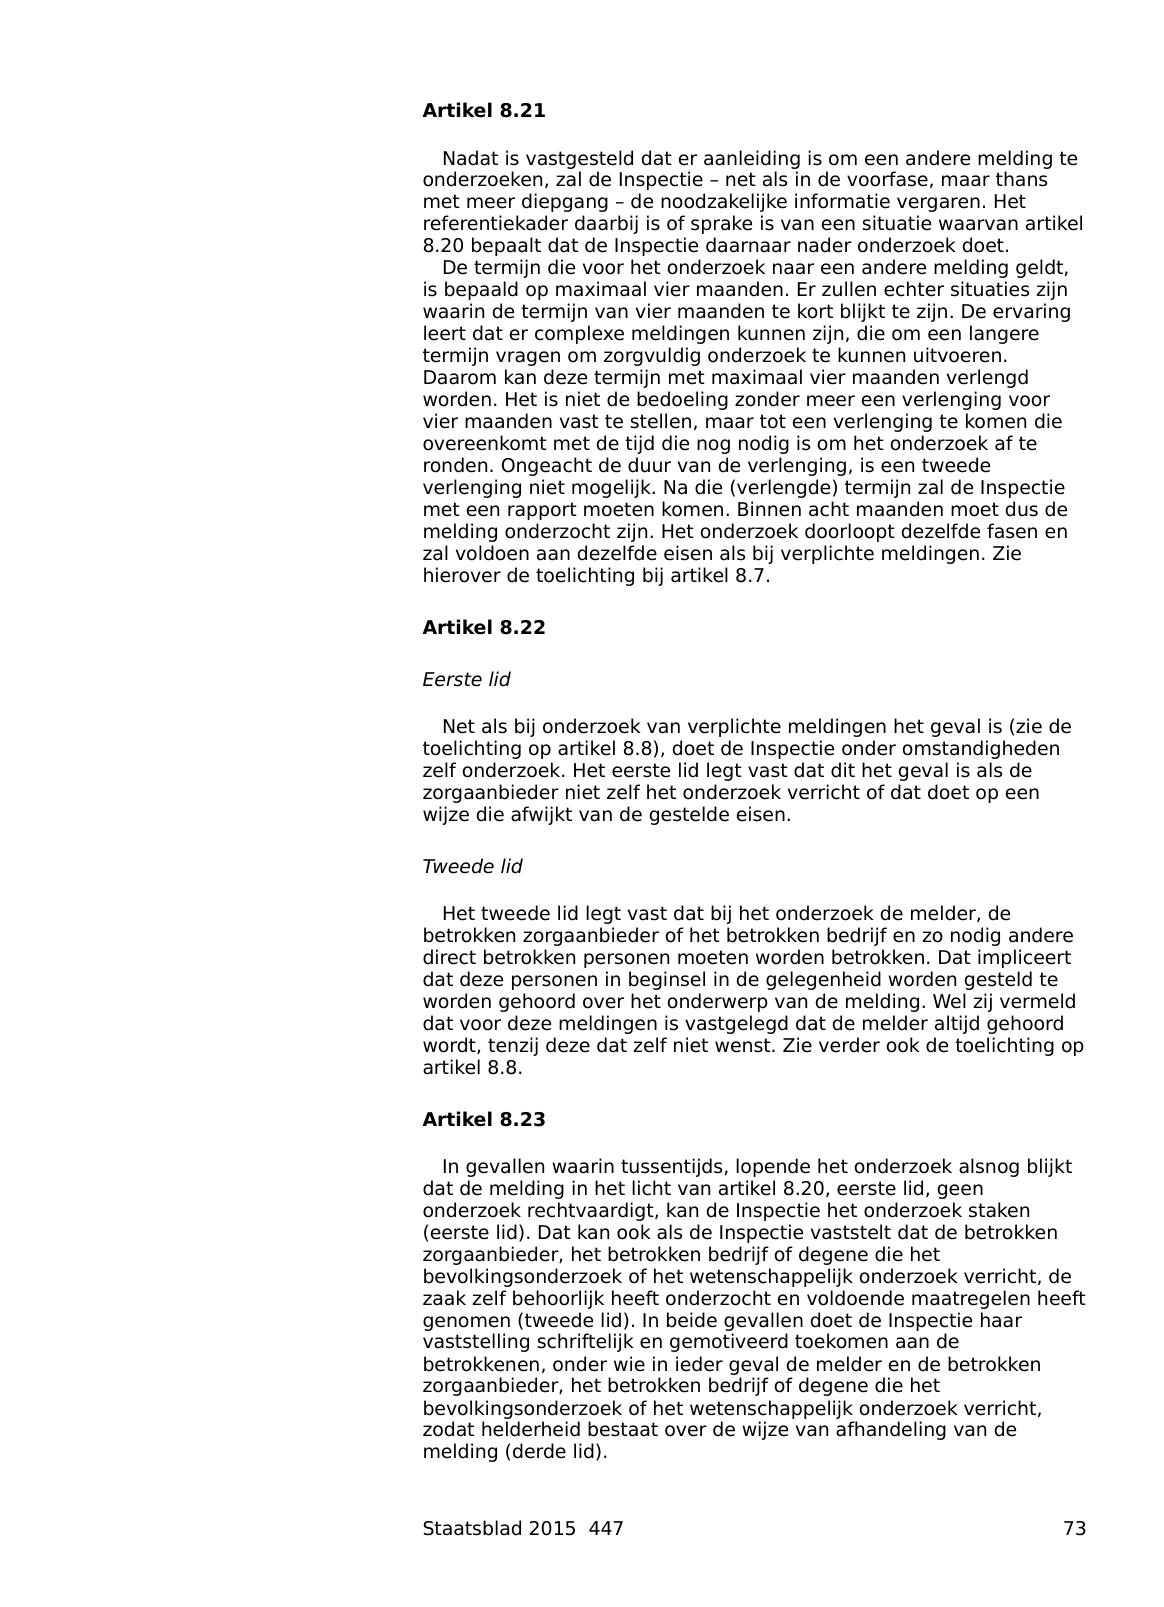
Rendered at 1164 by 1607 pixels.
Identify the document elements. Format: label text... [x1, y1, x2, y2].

subtitle Eerste lid [422, 669, 1087, 691]
subtitle Artikel 8.22 [422, 617, 1087, 639]
text Het tweede lid legt vast dat bij het onderzoek de melder, de betrokken zorgaanbieder of het betrokken bedrijf en zo nodig andere direct betrokken personen moeten worden betrokken. Dat impliceert dat deze personen in beginsel in de gelegenheid worden gesteld te worden gehoord over het onderwerp van de melding. Wel zij vermeld dat voor deze meldingen is vastgelegd dat de melder altijd gehoord wordt, tenzij deze dat zelf niet wenst. Zie verder ook de toelichting op artikel 8.8. [422, 903, 1087, 1079]
text Net als bij onderzoek van verplichte meldingen het geval is (zie de toelichting op artikel 8.8), doet de Inspectie onder omstandigheden zelf onderzoek. Het eerste lid legt vast dat dit het geval is als de zorgaanbieder niet zelf het onderzoek verricht of dat doet op een wijze die afwijkt van de gestelde eisen. [422, 716, 1087, 826]
subtitle Artikel 8.23 [422, 1109, 1087, 1131]
text Nadat is vastgesteld dat er aanleiding is om een andere melding te onderzoeken, zal de Inspectie – net als in de voorfase, maar thans met meer diepgang – de noodzakelijke informatie vergaren. Het referentiekader daarbij is of sprake is van een situatie waarvan artikel 8.20 bepaalt dat de Inspectie daarnaar nader onderzoek doet. [422, 147, 1087, 257]
text De termijn die voor het onderzoek naar een andere melding geldt, is bepaald op maximaal vier maanden. Er zullen echter situaties zijn waarin de termijn van vier maanden te kort blijkt te zijn. De ervaring leert dat er complexe meldingen kunnen zijn, die om een langere termijn vragen om zorgvuldig onderzoek te kunnen uitvoeren. Daarom kan deze termijn met maximaal vier maanden verlengd worden. Het is niet de bedoeling zonder meer een verlenging voor vier maanden vast te stellen, maar tot een verlenging te komen die overeenkomt met de tijd die nog nodig is om het onderzoek af te ronden. Ongeacht de duur van de verlenging, is een tweede verlenging niet mogelijk. Na die (verlengde) termijn zal de Inspectie met een rapport moeten komen. Binnen acht maanden moet dus de melding onderzocht zijn. Het onderzoek doorloopt dezelfde fasen en zal voldoen aan dezelfde eisen als bij verplichte meldingen. Zie hierover de toelichting bij artikel 8.7. [422, 257, 1087, 587]
text In gevallen waarin tussentijds, lopende het onderzoek alsnog blijkt dat de melding in het licht van artikel 8.20, eerste lid, geen onderzoek rechtvaardigt, kan de Inspectie het onderzoek staken (eerste lid). Dat kan ook als de Inspectie vaststelt dat de betrokken zorgaanbieder, het betrokken bedrijf of degene die het bevolkingsonderzoek of het wetenschappelijk onderzoek verricht, de zaak zelf behoorlijk heeft onderzocht en voldoende maatregelen heeft genomen (tweede lid). In beide gevallen doet de Inspectie haar vaststelling schriftelijk en gemotiveerd toekomen aan de betrokkenen, onder wie in ieder geval de melder en de betrokken zorgaanbieder, het betrokken bedrijf of degene die het bevolkingsonderzoek of het wetenschappelijk onderzoek verricht, zodat helderheid bestaat over de wijze van afhandeling van de melding (derde lid). [422, 1156, 1087, 1463]
subtitle Artikel 8.21 [422, 100, 1087, 122]
subtitle Tweede lid [422, 856, 1087, 878]
